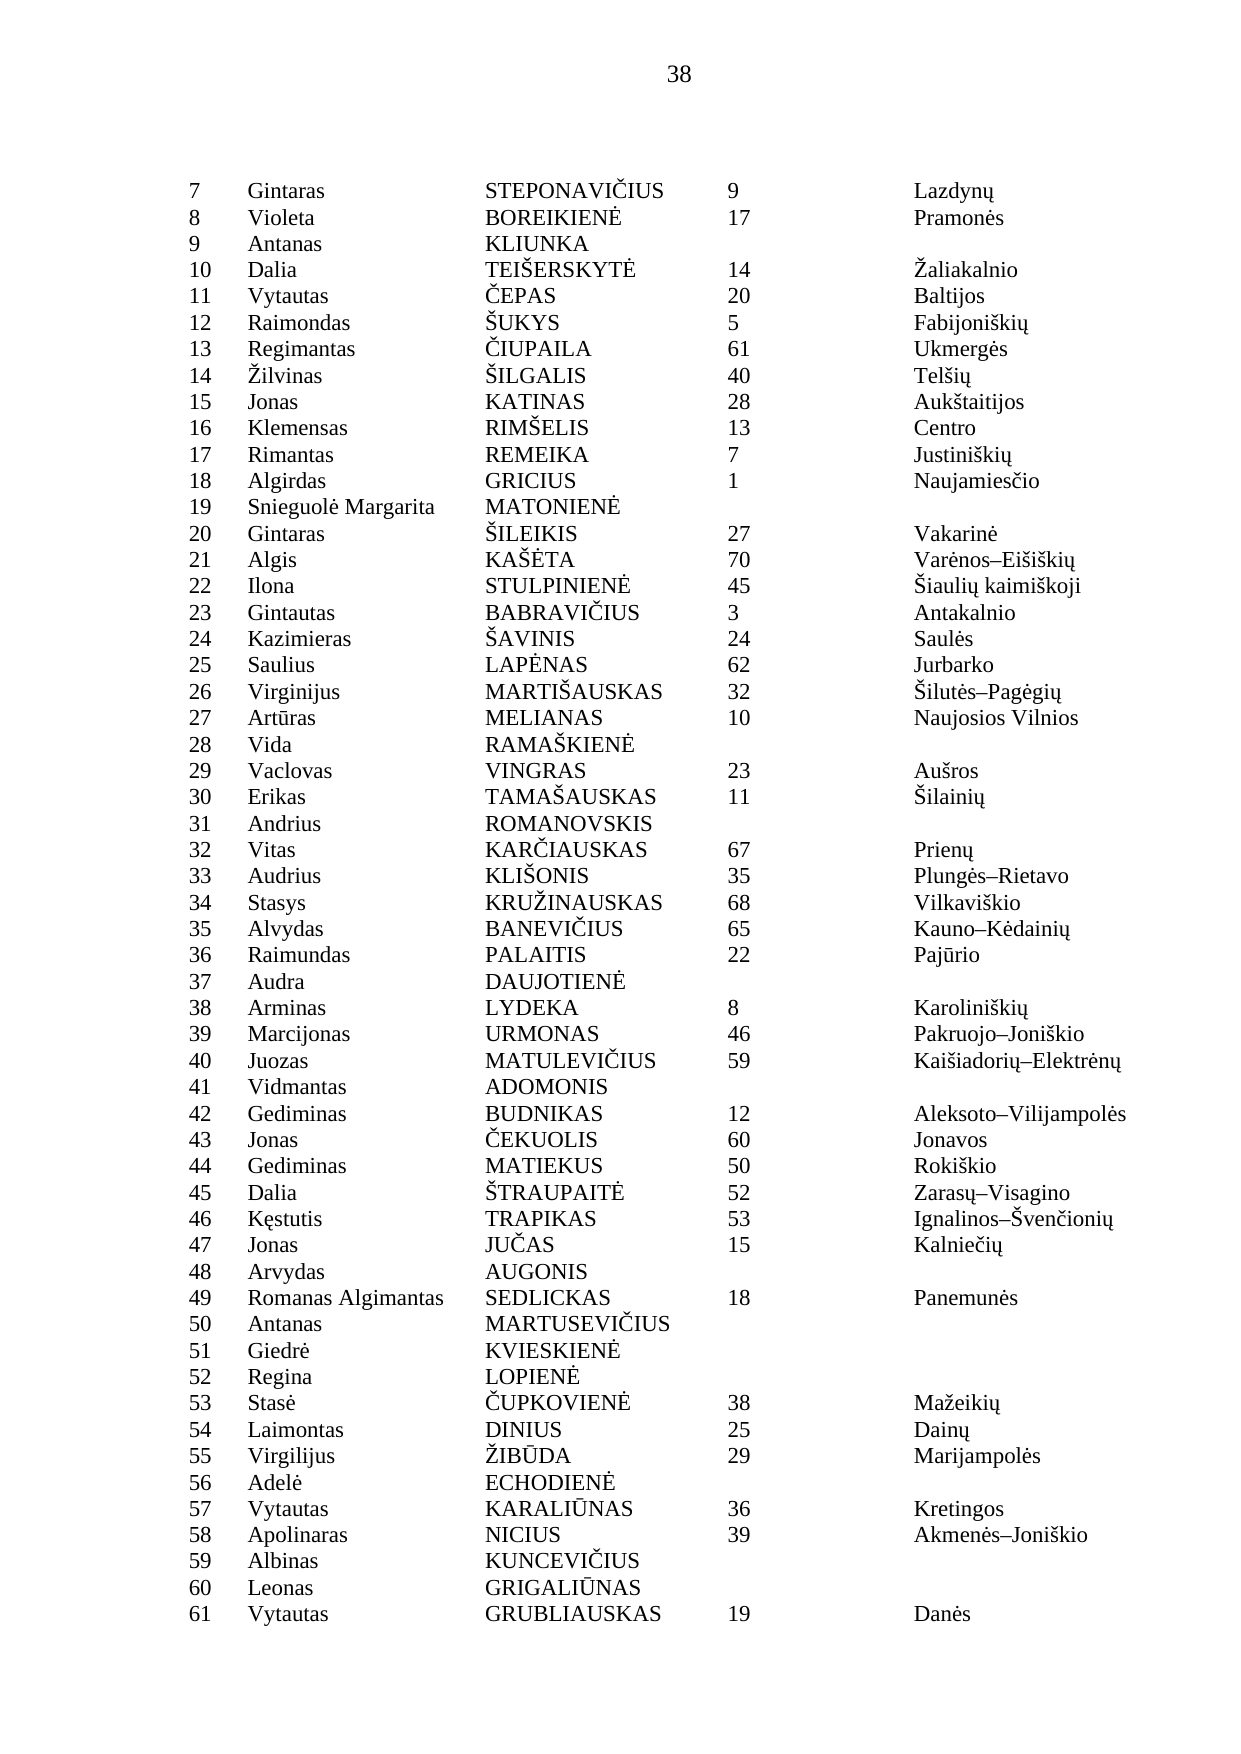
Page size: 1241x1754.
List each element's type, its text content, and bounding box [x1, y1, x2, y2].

table_cell 29 [716, 1442, 902, 1468]
table_cell JUČAS [474, 1231, 716, 1258]
table_cell 68 [716, 889, 902, 915]
table_cell 8 [716, 994, 902, 1021]
table_cell Alvydas [236, 915, 473, 941]
table_cell 9 [716, 177, 902, 203]
table_cell Rokiškio [903, 1152, 1179, 1179]
table_cell 19 [177, 494, 236, 520]
table_cell 58 [177, 1521, 236, 1548]
table_cell 32 [177, 836, 236, 862]
table_cell 18 [716, 1284, 902, 1310]
table_cell Žaliakalnio [903, 256, 1179, 283]
table_cell 25 [716, 1416, 902, 1442]
table_cell Jurbarko [903, 652, 1179, 678]
table_cell [716, 1310, 902, 1337]
table_cell Prienų [903, 836, 1179, 862]
table_cell URMONAS [474, 1021, 716, 1047]
table_cell ČEKUOLIS [474, 1126, 716, 1152]
table_cell Gediminas [236, 1100, 473, 1126]
table_cell Fabijoniškių [903, 309, 1179, 335]
table_cell Aukštaitijos [903, 388, 1179, 414]
table_cell 46 [177, 1205, 236, 1231]
table_cell 28 [177, 731, 236, 757]
table_cell KRUŽINAUSKAS [474, 889, 716, 915]
table_cell TEIŠERSKYTĖ [474, 256, 716, 283]
table_cell Dainų [903, 1416, 1179, 1442]
table_cell [903, 1310, 1179, 1337]
table_cell 62 [716, 652, 902, 678]
table_cell Kalniečių [903, 1231, 1179, 1258]
table_cell Zarasų–Visagino [903, 1179, 1179, 1205]
table_cell ŠILGALIS [474, 362, 716, 388]
table_cell Telšių [903, 362, 1179, 388]
table_cell Algis [236, 546, 473, 572]
table_cell ŠUKYS [474, 309, 716, 335]
table_cell Antakalnio [903, 599, 1179, 625]
table_cell [716, 230, 902, 256]
table_cell Raimundas [236, 941, 473, 968]
table_cell Vytautas [236, 283, 473, 309]
table_cell 36 [177, 941, 236, 968]
table_cell [716, 1258, 902, 1284]
table_cell [903, 731, 1179, 757]
table_cell 7 [177, 177, 236, 203]
table_cell STULPINIENĖ [474, 573, 716, 599]
table_cell Leonas [236, 1574, 473, 1600]
table_cell Danės [903, 1600, 1179, 1627]
table_cell KAŠĖTA [474, 546, 716, 572]
table_cell ŠILEIKIS [474, 520, 716, 546]
table_cell Saulius [236, 652, 473, 678]
table_cell Andrius [236, 810, 473, 836]
table_cell 52 [177, 1363, 236, 1389]
table_cell Kaišiadorių–Elektrėnų [903, 1047, 1179, 1073]
table_cell 47 [177, 1231, 236, 1258]
table_cell 21 [177, 546, 236, 572]
table_cell 3 [716, 599, 902, 625]
table_cell Gintautas [236, 599, 473, 625]
table_cell Vida [236, 731, 473, 757]
table_cell DINIUS [474, 1416, 716, 1442]
table_cell Laimontas [236, 1416, 473, 1442]
table_cell 27 [177, 704, 236, 731]
table_cell 61 [177, 1600, 236, 1627]
table_cell Šiaulių kaimiškoji [903, 573, 1179, 599]
table_cell Šilainių [903, 783, 1179, 810]
table_cell Kretingos [903, 1495, 1179, 1521]
table_cell 70 [716, 546, 902, 572]
table_cell 9 [177, 230, 236, 256]
table_cell [716, 731, 902, 757]
table_cell Arminas [236, 994, 473, 1021]
table_cell Jonas [236, 1126, 473, 1152]
table_cell 48 [177, 1258, 236, 1284]
table_cell MARTIŠAUSKAS [474, 678, 716, 704]
table_cell KARALIŪNAS [474, 1495, 716, 1521]
table_cell 39 [716, 1521, 902, 1548]
table_cell Plungės–Rietavo [903, 863, 1179, 889]
table_cell [903, 810, 1179, 836]
table_cell Raimondas [236, 309, 473, 335]
table_cell 44 [177, 1152, 236, 1179]
table_cell LOPIENĖ [474, 1363, 716, 1389]
table_cell [716, 1548, 902, 1574]
table_cell Jonas [236, 388, 473, 414]
table_cell Pajūrio [903, 941, 1179, 968]
table_cell Regina [236, 1363, 473, 1389]
table_cell [716, 494, 902, 520]
table_cell 35 [716, 863, 902, 889]
table_cell Vaclovas [236, 757, 473, 783]
table_cell 13 [177, 335, 236, 362]
table_cell 38 [177, 994, 236, 1021]
table_cell Arvydas [236, 1258, 473, 1284]
table_cell 14 [716, 256, 902, 283]
table_cell 35 [177, 915, 236, 941]
table_cell Regimantas [236, 335, 473, 362]
table_cell 52 [716, 1179, 902, 1205]
table_cell Marcijonas [236, 1021, 473, 1047]
table_cell Akmenės–Joniškio [903, 1521, 1179, 1548]
table_cell 60 [716, 1126, 902, 1152]
table_cell BOREIKIENĖ [474, 204, 716, 230]
table_cell RAMAŠKIENĖ [474, 731, 716, 757]
table_cell 65 [716, 915, 902, 941]
table_cell 53 [716, 1205, 902, 1231]
table_cell Žilvinas [236, 362, 473, 388]
table_cell 38 [716, 1390, 902, 1416]
table_cell Jonavos [903, 1126, 1179, 1152]
table_cell [903, 1363, 1179, 1389]
table_cell Pakruojo–Joniškio [903, 1021, 1179, 1047]
table_cell 34 [177, 889, 236, 915]
table_cell Vytautas [236, 1600, 473, 1627]
table_cell Rimantas [236, 441, 473, 467]
table_cell LYDEKA [474, 994, 716, 1021]
table_cell 10 [177, 256, 236, 283]
table_cell Gintaras [236, 520, 473, 546]
table_cell 67 [716, 836, 902, 862]
table_cell 23 [177, 599, 236, 625]
table_cell 40 [716, 362, 902, 388]
table_cell 18 [177, 467, 236, 493]
table_cell 24 [177, 625, 236, 652]
table_cell Romanas Algimantas [236, 1284, 473, 1310]
table_cell Ilona [236, 573, 473, 599]
table_cell Stasė [236, 1390, 473, 1416]
table_cell ADOMONIS [474, 1073, 716, 1099]
table_cell Gintaras [236, 177, 473, 203]
table_cell Šilutės–Pagėgių [903, 678, 1179, 704]
table_cell GRUBLIAUSKAS [474, 1600, 716, 1627]
table_cell 5 [716, 309, 902, 335]
table_cell 55 [177, 1442, 236, 1468]
table_cell 25 [177, 652, 236, 678]
table_cell BUDNIKAS [474, 1100, 716, 1126]
table_cell 46 [716, 1021, 902, 1047]
table_cell Lazdynų [903, 177, 1179, 203]
table_cell SEDLICKAS [474, 1284, 716, 1310]
table_cell Dalia [236, 1179, 473, 1205]
table_cell Vitas [236, 836, 473, 862]
table_cell Vytautas [236, 1495, 473, 1521]
table_cell [716, 968, 902, 994]
table_cell 20 [177, 520, 236, 546]
table_cell KVIESKIENĖ [474, 1337, 716, 1363]
table_cell [716, 810, 902, 836]
table_cell [716, 1469, 902, 1495]
table_cell Erikas [236, 783, 473, 810]
table_cell ŽIBŪDA [474, 1442, 716, 1468]
table_cell 20 [716, 283, 902, 309]
table_cell [903, 494, 1179, 520]
table_cell ŠAVINIS [474, 625, 716, 652]
table_cell 19 [716, 1600, 902, 1627]
table_cell Adelė [236, 1469, 473, 1495]
table_cell 22 [177, 573, 236, 599]
table_cell Stasys [236, 889, 473, 915]
table_cell 29 [177, 757, 236, 783]
table_cell 54 [177, 1416, 236, 1442]
table_cell BANEVIČIUS [474, 915, 716, 941]
table_cell 59 [716, 1047, 902, 1073]
table_cell 50 [177, 1310, 236, 1337]
table_cell Naujosios Vilnios [903, 704, 1179, 731]
table_cell 15 [177, 388, 236, 414]
table_cell 17 [177, 441, 236, 467]
table_cell Albinas [236, 1548, 473, 1574]
table_cell [903, 1574, 1179, 1600]
table_cell [903, 1548, 1179, 1574]
table_cell 50 [716, 1152, 902, 1179]
table_cell 43 [177, 1126, 236, 1152]
table_cell MARTUSEVIČIUS [474, 1310, 716, 1337]
table_cell Antanas [236, 230, 473, 256]
table_cell MATULEVIČIUS [474, 1047, 716, 1073]
table_cell KLIUNKA [474, 230, 716, 256]
table_cell KUNCEVIČIUS [474, 1548, 716, 1574]
table_cell TRAPIKAS [474, 1205, 716, 1231]
table_cell Pramonės [903, 204, 1179, 230]
table_cell 39 [177, 1021, 236, 1047]
table_cell Aušros [903, 757, 1179, 783]
table_cell 11 [716, 783, 902, 810]
table_cell 56 [177, 1469, 236, 1495]
table_cell AUGONIS [474, 1258, 716, 1284]
table_cell Antanas [236, 1310, 473, 1337]
table_cell Baltijos [903, 283, 1179, 309]
table_cell 10 [716, 704, 902, 731]
table_cell LAPĖNAS [474, 652, 716, 678]
table_cell MATONIENĖ [474, 494, 716, 520]
table_cell ROMANOVSKIS [474, 810, 716, 836]
table_cell Kauno–Kėdainių [903, 915, 1179, 941]
table_cell Audra [236, 968, 473, 994]
table_cell REMEIKA [474, 441, 716, 467]
table_cell 26 [177, 678, 236, 704]
table_cell PALAITIS [474, 941, 716, 968]
table_cell [716, 1073, 902, 1099]
table_cell Snieguolė Margarita [236, 494, 473, 520]
table_cell Vilkaviškio [903, 889, 1179, 915]
table_cell Mažeikių [903, 1390, 1179, 1416]
table_cell [716, 1363, 902, 1389]
table_cell 27 [716, 520, 902, 546]
table_cell 51 [177, 1337, 236, 1363]
table_cell 41 [177, 1073, 236, 1099]
table_cell 59 [177, 1548, 236, 1574]
table_cell 14 [177, 362, 236, 388]
table_cell 16 [177, 414, 236, 441]
table_cell 12 [177, 309, 236, 335]
table_cell 11 [177, 283, 236, 309]
table_cell Apolinaras [236, 1521, 473, 1548]
table_cell Kazimieras [236, 625, 473, 652]
table_cell ŠTRAUPAITĖ [474, 1179, 716, 1205]
table_cell 45 [716, 573, 902, 599]
table_cell [903, 230, 1179, 256]
table_cell [903, 968, 1179, 994]
table_cell Virgilijus [236, 1442, 473, 1468]
table_cell Dalia [236, 256, 473, 283]
table_cell 17 [716, 204, 902, 230]
table_cell Vakarinė [903, 520, 1179, 546]
table_cell Centro [903, 414, 1179, 441]
table_cell 45 [177, 1179, 236, 1205]
table_cell ČIUPAILA [474, 335, 716, 362]
table_cell GRICIUS [474, 467, 716, 493]
table_cell Klemensas [236, 414, 473, 441]
table_cell 8 [177, 204, 236, 230]
table_cell 36 [716, 1495, 902, 1521]
table_cell [716, 1574, 902, 1600]
table_cell 28 [716, 388, 902, 414]
table_cell 22 [716, 941, 902, 968]
table_cell 1 [716, 467, 902, 493]
table_cell Audrius [236, 863, 473, 889]
table_cell [903, 1337, 1179, 1363]
table_cell 60 [177, 1574, 236, 1600]
table_cell Ukmergės [903, 335, 1179, 362]
table_cell Artūras [236, 704, 473, 731]
table_cell KLIŠONIS [474, 863, 716, 889]
table_cell Varėnos–Eišiškių [903, 546, 1179, 572]
table_cell Karoliniškių [903, 994, 1179, 1021]
table_cell KARČIAUSKAS [474, 836, 716, 862]
table_cell 37 [177, 968, 236, 994]
table_cell ECHODIENĖ [474, 1469, 716, 1495]
table_cell Giedrė [236, 1337, 473, 1363]
table_cell Violeta [236, 204, 473, 230]
table_cell NICIUS [474, 1521, 716, 1548]
table_cell 12 [716, 1100, 902, 1126]
table_cell ČEPAS [474, 283, 716, 309]
table_cell DAUJOTIENĖ [474, 968, 716, 994]
table_cell GRIGALIŪNAS [474, 1574, 716, 1600]
table_cell Saulės [903, 625, 1179, 652]
table_cell Algirdas [236, 467, 473, 493]
table_cell 30 [177, 783, 236, 810]
table_cell [903, 1469, 1179, 1495]
table_cell MATIEKUS [474, 1152, 716, 1179]
table_cell 57 [177, 1495, 236, 1521]
table_cell Panemunės [903, 1284, 1179, 1310]
table_cell STEPONAVIČIUS [474, 177, 716, 203]
table_cell RIMŠELIS [474, 414, 716, 441]
table_cell [903, 1073, 1179, 1099]
table_cell 15 [716, 1231, 902, 1258]
table_cell 33 [177, 863, 236, 889]
table_cell 42 [177, 1100, 236, 1126]
table_cell 49 [177, 1284, 236, 1310]
table_cell Marijampolės [903, 1442, 1179, 1468]
table_cell VINGRAS [474, 757, 716, 783]
table_cell 32 [716, 678, 902, 704]
table_cell [903, 1258, 1179, 1284]
table_cell [716, 1337, 902, 1363]
table_cell 23 [716, 757, 902, 783]
table_cell Virginijus [236, 678, 473, 704]
table_cell Aleksoto–Vilijampolės [903, 1100, 1179, 1126]
table_cell BABRAVIČIUS [474, 599, 716, 625]
table_cell TAMAŠAUSKAS [474, 783, 716, 810]
table_cell Vidmantas [236, 1073, 473, 1099]
table_cell 24 [716, 625, 902, 652]
table_cell KATINAS [474, 388, 716, 414]
table_cell 31 [177, 810, 236, 836]
table_cell 53 [177, 1390, 236, 1416]
table_cell Kęstutis [236, 1205, 473, 1231]
table_cell Ignalinos–Švenčionių [903, 1205, 1179, 1231]
table_cell Juozas [236, 1047, 473, 1073]
table_cell ČUPKOVIENĖ [474, 1390, 716, 1416]
table_cell Jonas [236, 1231, 473, 1258]
table_cell 7 [716, 441, 902, 467]
table_cell 13 [716, 414, 902, 441]
table_cell 40 [177, 1047, 236, 1073]
table_cell Justiniškių [903, 441, 1179, 467]
table_cell Gediminas [236, 1152, 473, 1179]
table_cell Naujamiesčio [903, 467, 1179, 493]
table_cell 61 [716, 335, 902, 362]
table_cell MELIANAS [474, 704, 716, 731]
